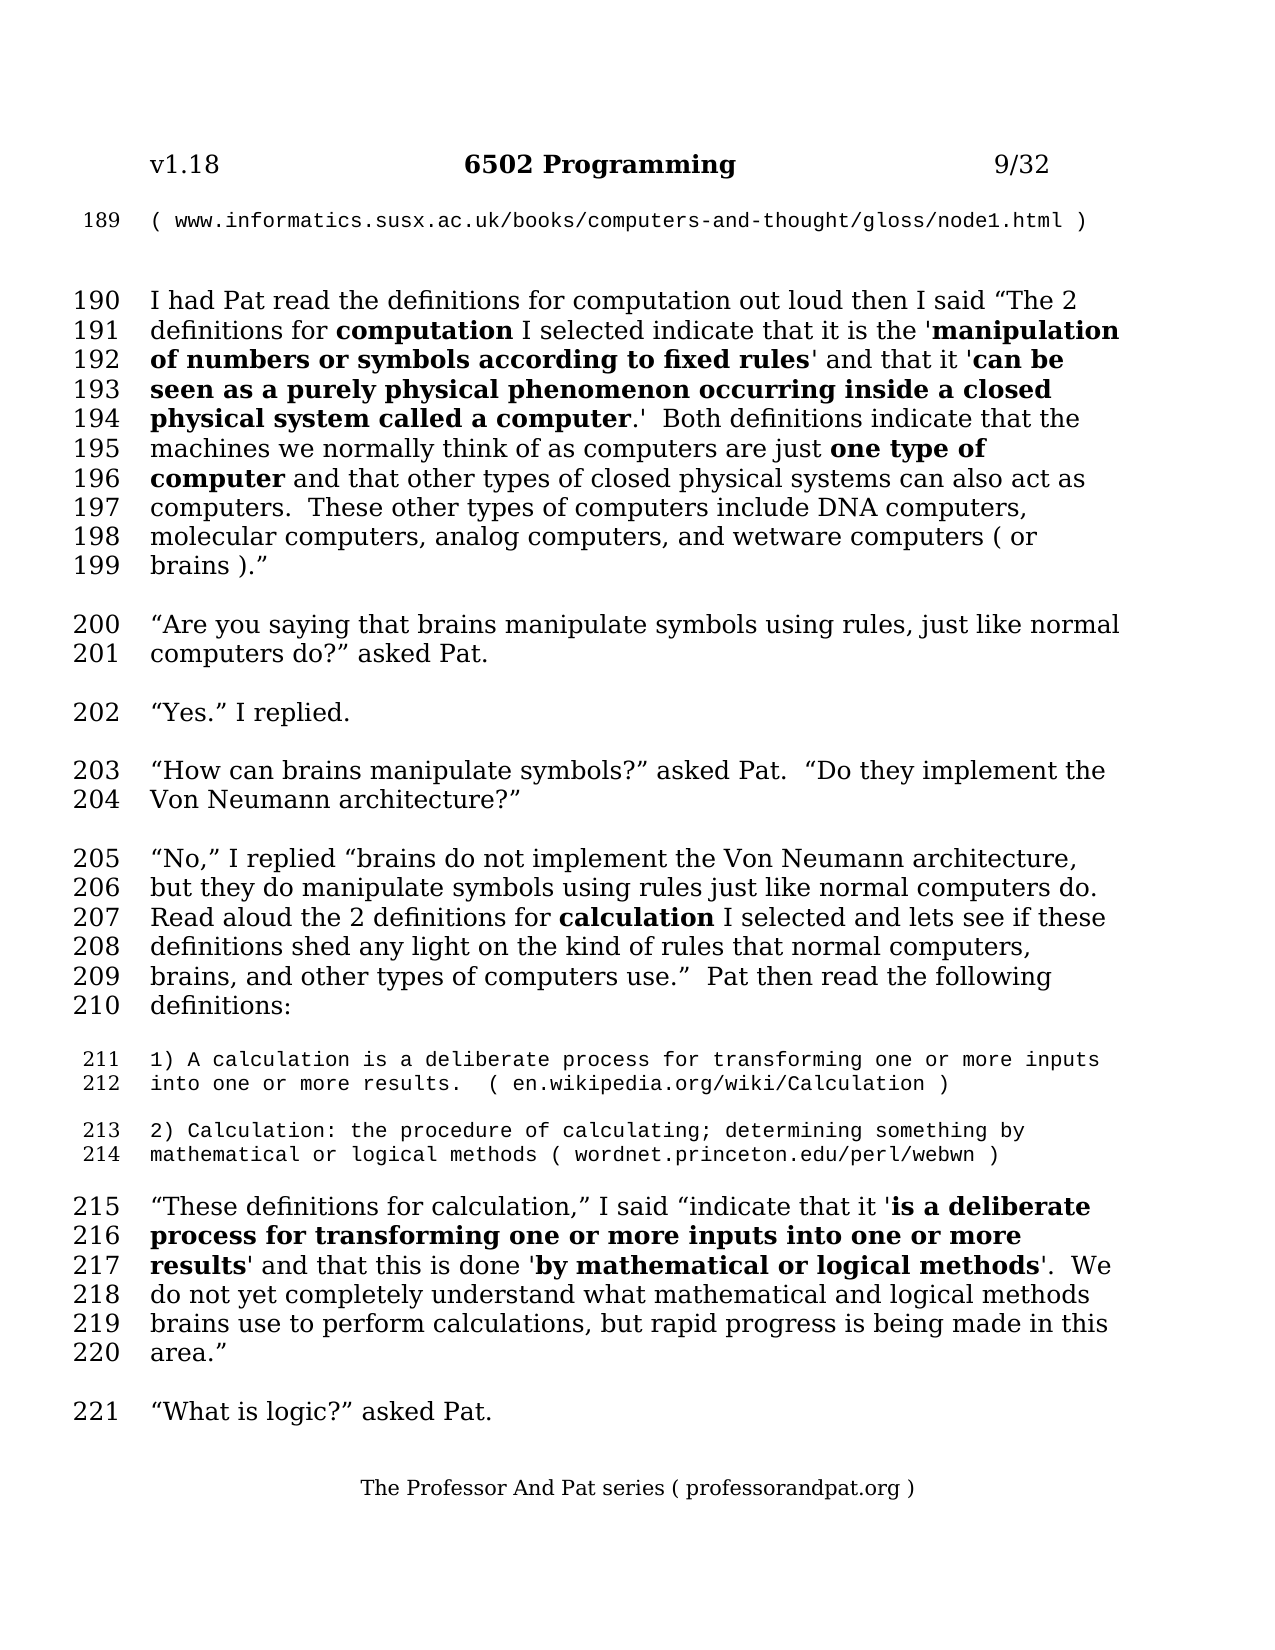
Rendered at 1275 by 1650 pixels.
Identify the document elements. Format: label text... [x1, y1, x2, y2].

text “Yes.” I replied. [150, 698, 1125, 727]
text “How can brains manipulate symbols?” asked Pat. “Do they implement the Von Neumann architecture?” [150, 756, 1125, 815]
text ( www.informatics.susx.ac.uk/books/computers-and-thought/gloss/node1.html ) [150, 210, 1125, 233]
text “What is logic?” asked Pat. [150, 1397, 1125, 1426]
text 1) A calculation is a deliberate process for transforming one or more inputs into one or more results. ( en.wikipedia.org/wiki/Calculation ) [150, 1049, 1125, 1097]
text “These definitions for calculation,” I said “indicate that it 'is a deliberate process for transforming one or more inputs into one or more results' and that this is done 'by mathematical or logical methods'. We do not yet completely understand what mathematical and logical methods brains use to perform calculations, but rapid progress is being made in this area.” [150, 1191, 1125, 1368]
text “No,” I replied “brains do not implement the Von Neumann architecture, but they do manipulate symbols using rules just like normal computers do. Read aloud the 2 definitions for calculation I selected and lets see if these definitions shed any light on the kind of rules that normal computers, brains, and other types of computers use.” Pat then read the following definitions: [150, 844, 1125, 1020]
text I had Pat read the definitions for computation out loud then I said “The 2 definitions for computation I selected indicate that it is the 'manipulation of numbers or symbols according to fixed rules' and that it 'can be seen as a purely physical phenomenon occurring inside a closed physical system called a computer.' Both definitions indicate that the machines we normally think of as computers are just one type of computer and that other types of closed physical systems can also act as computers. These other types of computers include DNA computers, molecular computers, analog computers, and wetware computers ( or brains ).” [150, 286, 1125, 581]
text 2) Calculation: the procedure of calculating; determining something by mathematical or logical methods ( wordnet.princeton.edu/perl/webwn ) [150, 1120, 1125, 1167]
text “Are you saying that brains manipulate symbols using rules, just like normal computers do?” asked Pat. [150, 610, 1125, 669]
